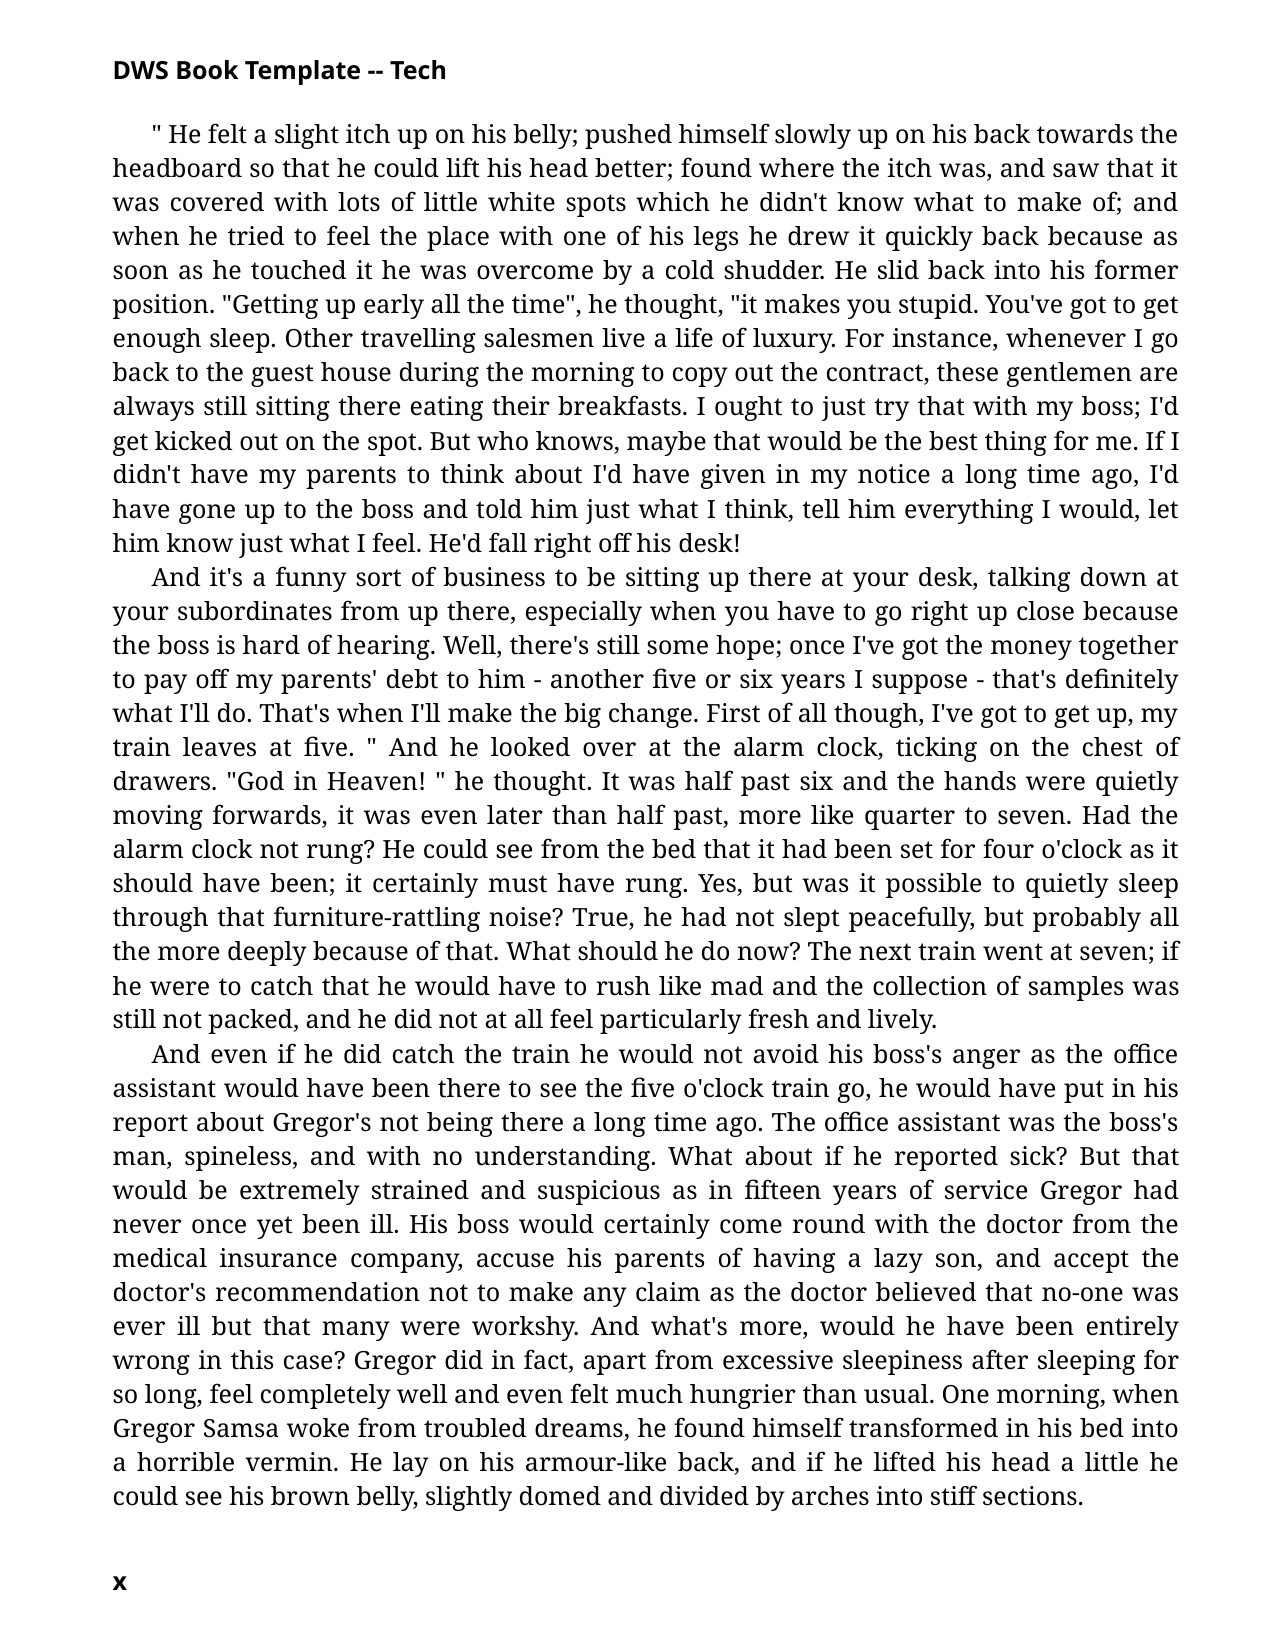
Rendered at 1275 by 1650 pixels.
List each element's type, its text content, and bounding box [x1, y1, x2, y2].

text And it's a funny sort of business to be sitting up there at your desk, talking down at your subordinates from up there, especially when you have to go right up close because the boss is hard of hearing. Well, there's still some hope; once I've got the money together to pay off my parents' debt to him - another five or six years I suppose - that's definitely what I'll do. That's when I'll make the big change. First of all though, I've got to get up, my train leaves at five. " And he looked over at the alarm clock, ticking on the chest of drawers. "God in Heaven! " he thought. It was half past six and the hands were quietly moving forwards, it was even later than half past, more like quarter to seven. Had the alarm clock not rung? He could see from the bed that it had been set for four o'clock as it should have been; it certainly must have rung. Yes, but was it possible to quietly sleep through that furniture-rattling noise? True, he had not slept peacefully, but probably all the more deeply because of that. What should he do now? The next train went at seven; if he were to catch that he would have to rush like mad and the collection of samples was still not packed, and he did not at all feel particularly fresh and lively. [112, 559, 1181, 1036]
text " He felt a slight itch up on his belly; pushed himself slowly up on his back towards the headboard so that he could lift his head better; found where the itch was, and saw that it was covered with lots of little white spots which he didn't know what to make of; and when he tried to feel the place with one of his legs he drew it quickly back because as soon as he touched it he was overcome by a cold shudder. He slid back into his former position. "Getting up early all the time", he thought, "it makes you stupid. You've got to get enough sleep. Other travelling salesmen live a life of luxury. For instance, whenever I go back to the guest house during the morning to copy out the contract, these gentlemen are always still sitting there eating their breakfasts. I ought to just try that with my boss; I'd get kicked out on the spot. But who knows, maybe that would be the best thing for me. If I didn't have my parents to think about I'd have given in my notice a long time ago, I'd have gone up to the boss and told him just what I think, tell him everything I would, let him know just what I feel. He'd fall right off his desk! [112, 117, 1181, 559]
text And even if he did catch the train he would not avoid his boss's anger as the office assistant would have been there to see the five o'clock train go, he would have put in his report about Gregor's not being there a long time ago. The office assistant was the boss's man, spineless, and with no understanding. What about if he reported sick? But that would be extremely strained and suspicious as in fifteen years of service Gregor had never once yet been ill. His boss would certainly come round with the doctor from the medical insurance company, accuse his parents of having a lazy son, and accept the doctor's recommendation not to make any claim as the doctor believed that no-one was ever ill but that many were workshy. And what's more, would he have been entirely wrong in this case? Gregor did in fact, apart from excessive sleepiness after sleeping for so long, feel completely well and even felt much hungrier than usual. One morning, when Gregor Samsa woke from troubled dreams, he found himself transformed in his bed into a horrible vermin. He lay on his armour-like back, and if he lifted his head a little he could see his brown belly, slightly domed and divided by arches into stiff sections. [112, 1036, 1181, 1513]
